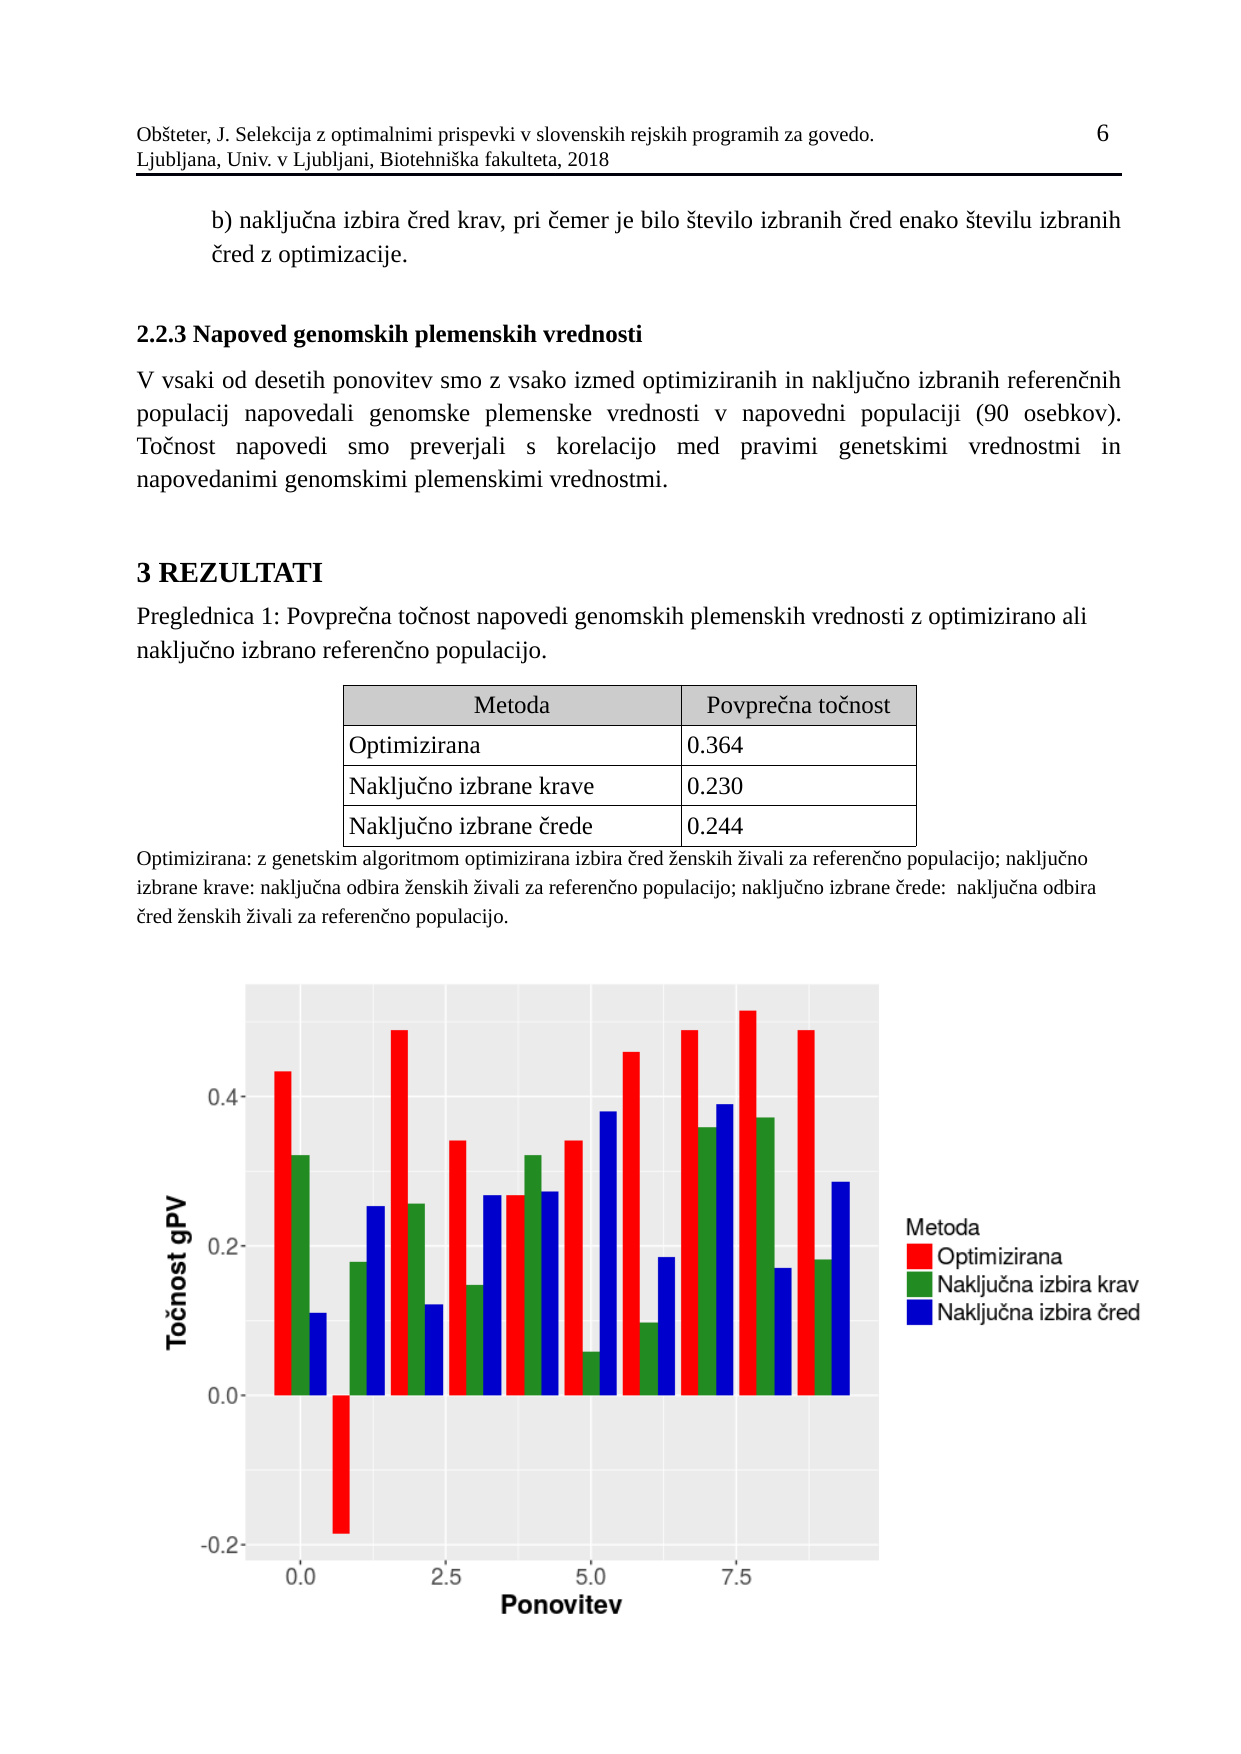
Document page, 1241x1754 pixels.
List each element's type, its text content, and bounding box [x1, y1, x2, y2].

table_cell Optimizirana [344, 726, 681, 765]
table_header Metoda [344, 686, 681, 725]
text Optimizirana: z genetskim algoritmom optimizirana izbira čred ženskih živali za referenčno populacijo; naključno izbrane krave: naključna odbira ženskih živali za referenčno populacijo; naključno izbrane črede: naključna odbira čred ženskih živali za referenčno populacijo. [136, 846, 1122, 928]
text V vsaki od desetih ponovitev smo z vsako izmed optimiziranih in naključno izbranih referenčnih populacij napovedali genomske plemenske vrednosti v napovedni populaciji (90 osebkov). Točnost napovedi smo preverjali s korelacijo med pravimi genetskimi vrednostmi in napovedanimi genomskimi plemenskimi vrednostmi. [136, 365, 1122, 493]
text Preglednica 1: Povprečna točnost napovedi genomskih plemenskih vrednosti z optimizirano ali naključno izbrano referenčno populacijo. [136, 601, 1122, 664]
subtitle 2.2.3 NAPOVED GENOMSKIH PLEMENSKIH VREDNOSTI [136, 319, 1122, 348]
table_cell Naključno izbrane črede [344, 806, 681, 846]
table_cell 0.364 [682, 726, 916, 765]
table_cell Naključno izbrane krave [344, 766, 681, 805]
table_cell 0.244 [682, 806, 916, 846]
table_header Povprečna točnost [682, 686, 916, 725]
subtitle 3 REZULTATI [136, 555, 1122, 588]
table_cell 0.230 [682, 766, 916, 805]
picture [164, 978, 1151, 1620]
list b) naključna izbira čred krav, pri čemer je bilo število izbranih čred enako številu izbranih čred z optimizacije. [174, 206, 1122, 267]
